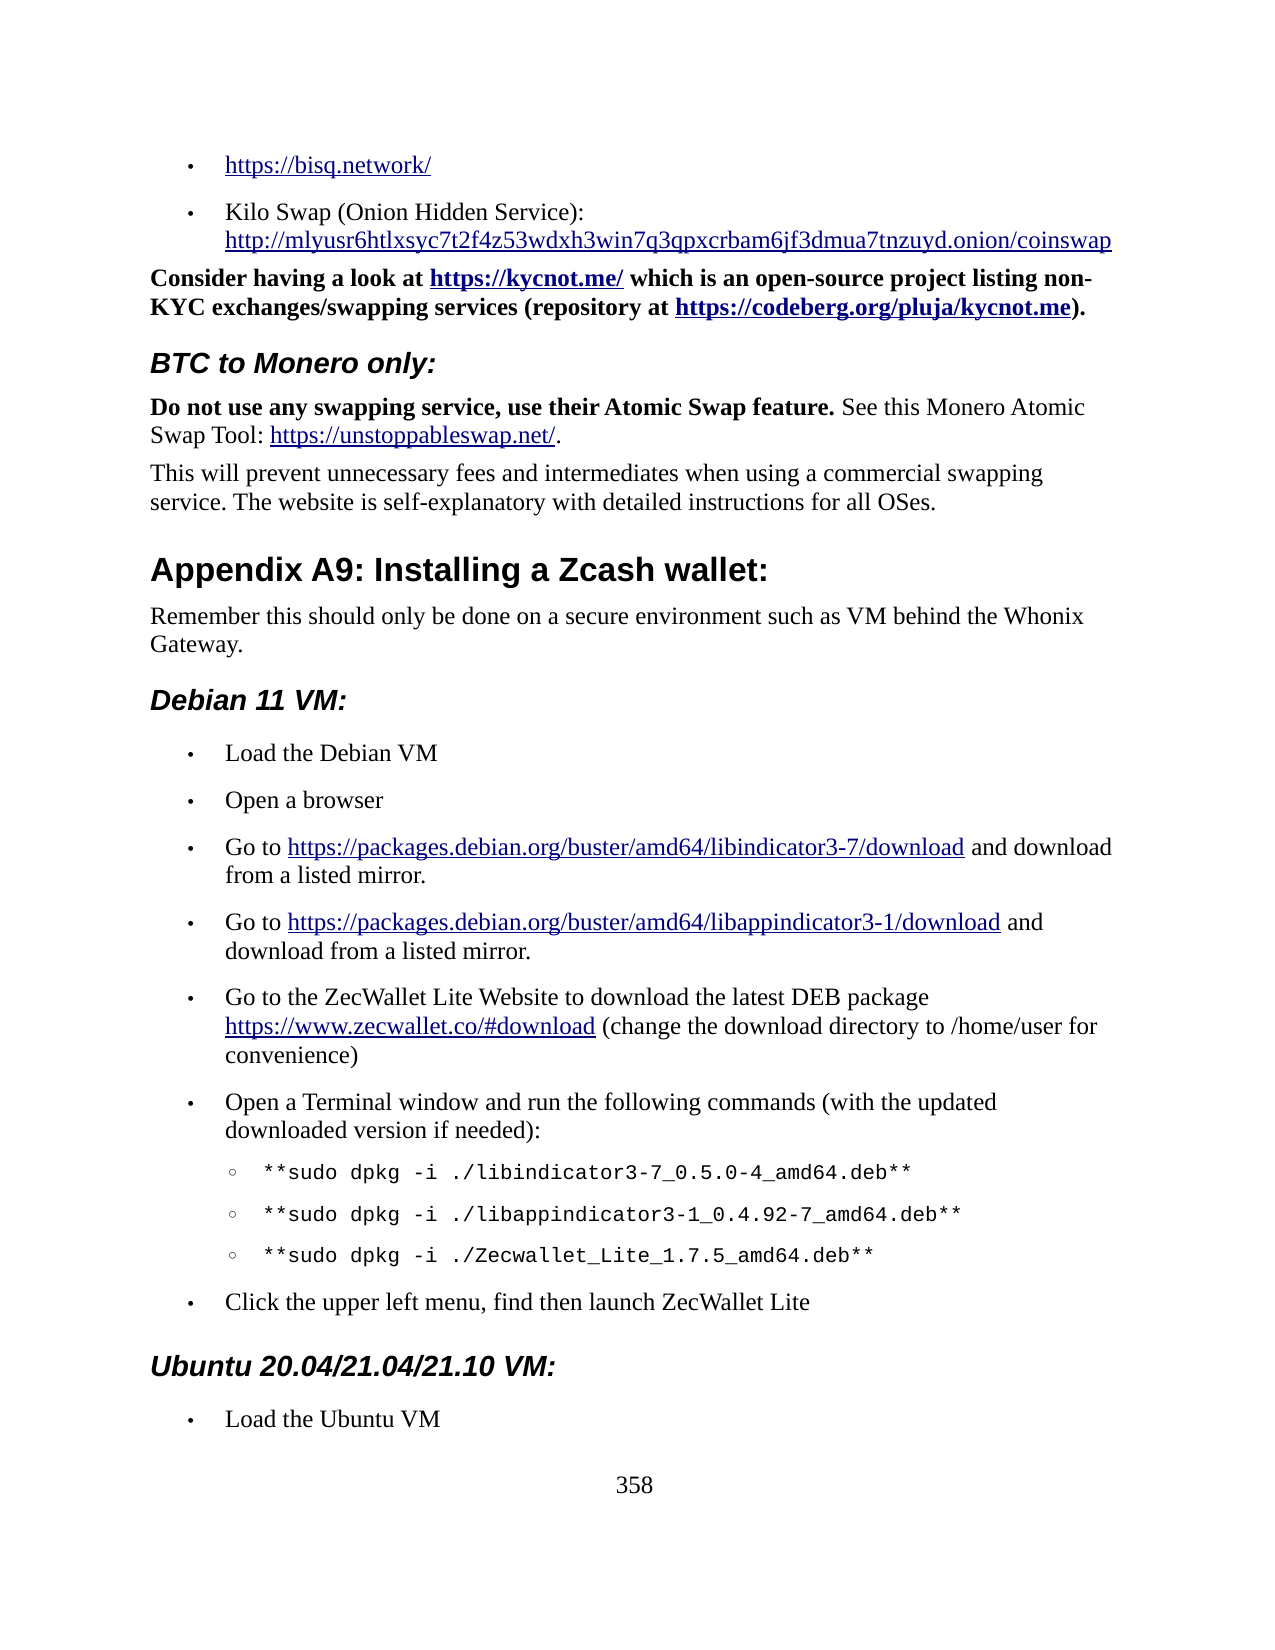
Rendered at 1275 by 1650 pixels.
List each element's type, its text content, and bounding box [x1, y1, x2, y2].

list Open a Terminal window and run the following commands (with the updated downloaded version if needed): [187, 1087, 1125, 1144]
text This will prevent unnecessary fees and intermediates when using a commercial swapping service. The website is self-explanatory with detailed instructions for all OSes. [150, 458, 1125, 516]
list https://bisq.network/ [187, 150, 1125, 179]
text Do not use any swapping service, use their Atomic Swap feature. See this Monero Atomic Swap Tool: https://unstoppableswap.net/. [150, 392, 1125, 449]
list Click the upper left menu, find then launch ZecWallet Lite [187, 1287, 1125, 1315]
subtitle BTC to Monero only: [150, 346, 1125, 379]
list Load the Ubuntu VM [187, 1404, 1125, 1433]
list **sudo dpkg -i ./Zecwallet_Lite_1.7.5_amd64.deb** [225, 1245, 1125, 1269]
list **sudo dpkg -i ./libappindicator3-1_0.4.92-7_amd64.deb** [225, 1203, 1125, 1227]
list Load the Debian VM [187, 738, 1125, 767]
subtitle Debian 11 VM: [150, 683, 1125, 717]
list Go to the ZecWallet Lite Website to download the latest DEB package https://www.zecwallet.co/#download (change the download directory to /home/user for convenience) [187, 982, 1125, 1069]
list Go to https://packages.debian.org/buster/amd64/libindicator3-7/download and download from a listed mirror. [187, 832, 1125, 889]
subtitle Appendix A9: Installing a Zcash wallet: [150, 549, 1125, 588]
list Open a browser [187, 785, 1125, 814]
text Remember this should only be done on a secure environment such as VM behind the Whonix Gateway. [150, 601, 1125, 658]
list Go to https://packages.debian.org/buster/amd64/libappindicator3-1/download and download from a listed mirror. [187, 907, 1125, 964]
list Kilo Swap (Onion Hidden Service): http://mlyusr6htlxsyc7t2f4z53wdxh3win7q3qpxcrbam6jf3dmua7tnzuyd.onion/coinswap [187, 197, 1125, 254]
text Consider having a look at https://kycnot.me/ which is an open-source project listing non-KYC exchanges/swapping services (repository at https://codeberg.org/pluja/kycnot.me). [150, 263, 1125, 321]
list **sudo dpkg -i ./libindicator3-7_0.5.0-4_amd64.deb** [225, 1162, 1125, 1186]
subtitle Ubuntu 20.04/21.04/21.10 VM: [150, 1349, 1125, 1383]
